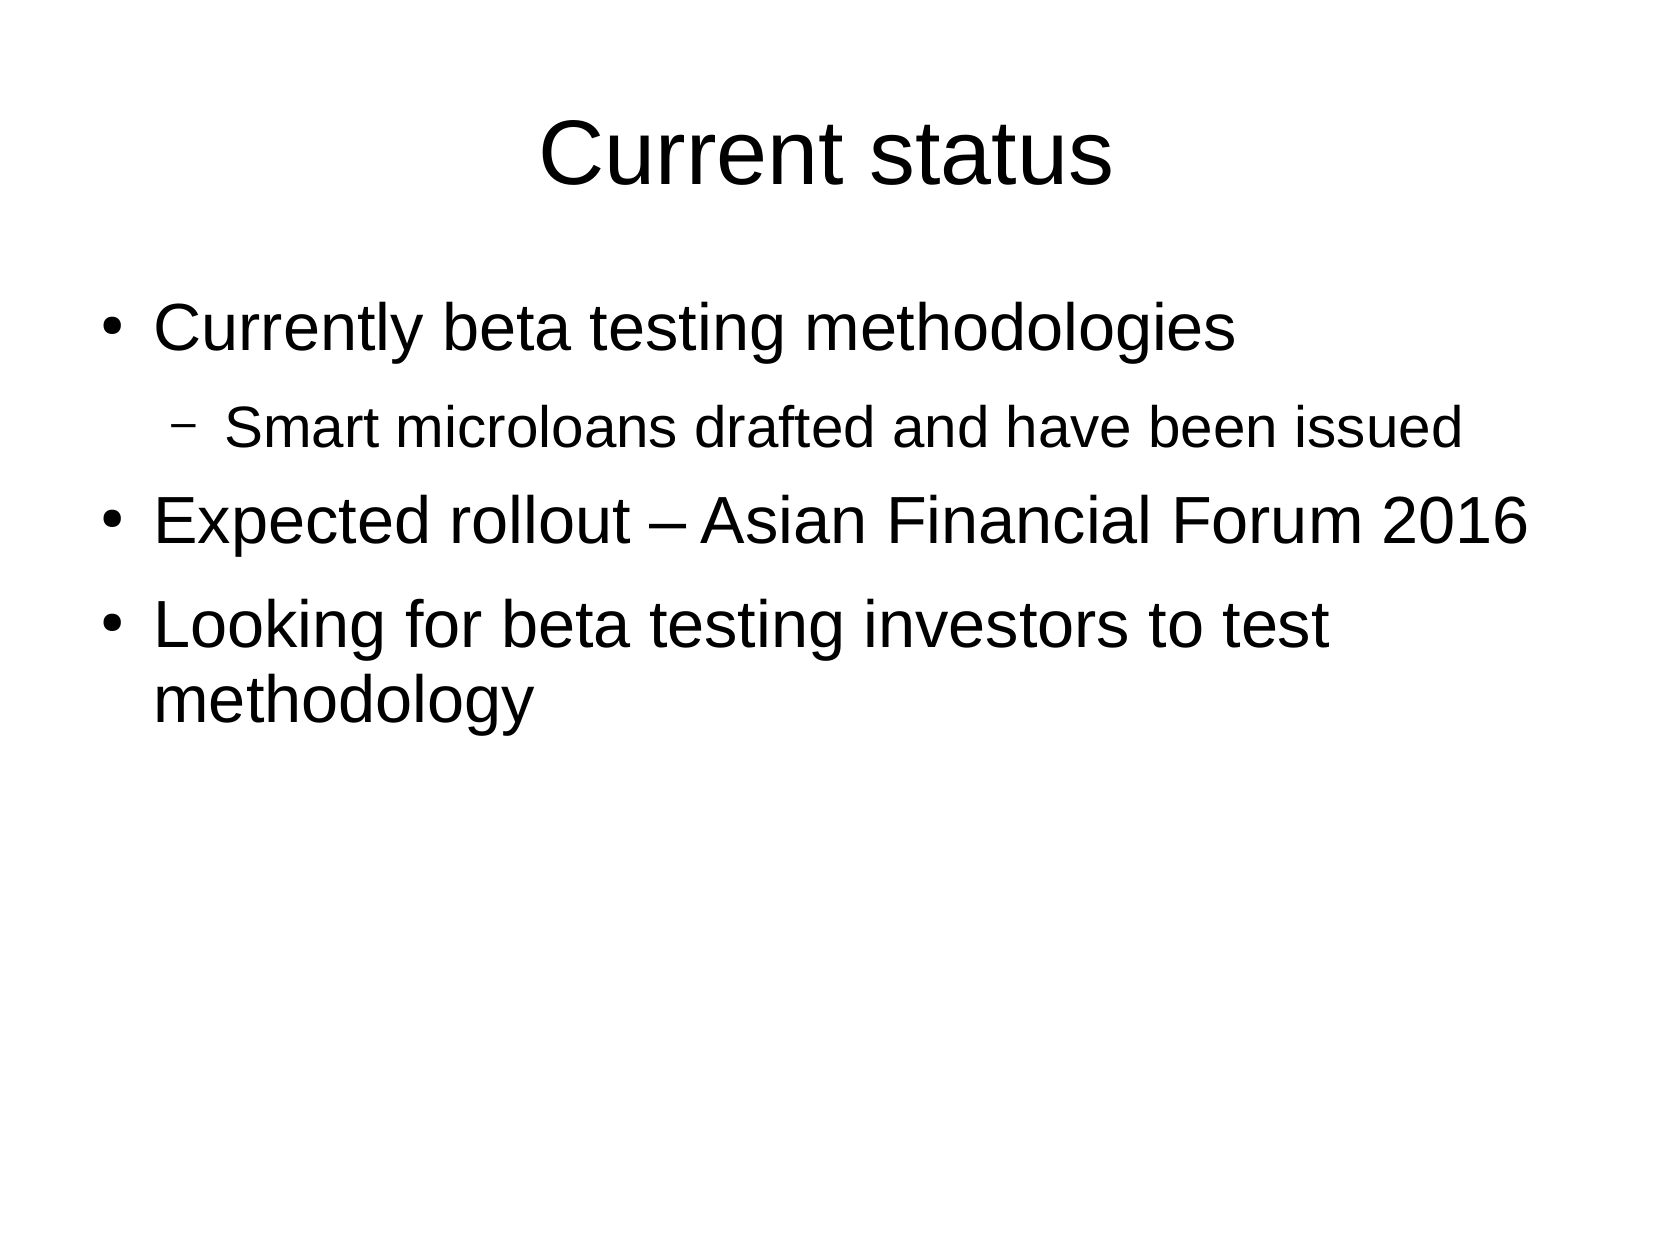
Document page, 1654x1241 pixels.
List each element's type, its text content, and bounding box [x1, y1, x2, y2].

title Current status [82, 49, 1571, 257]
list Currently beta testing methodologies Smart microloans drafted and have been issued Expected rollout – Asian Financial Forum 2016 Looking for beta testing investors to test methodology [82, 290, 1571, 1010]
